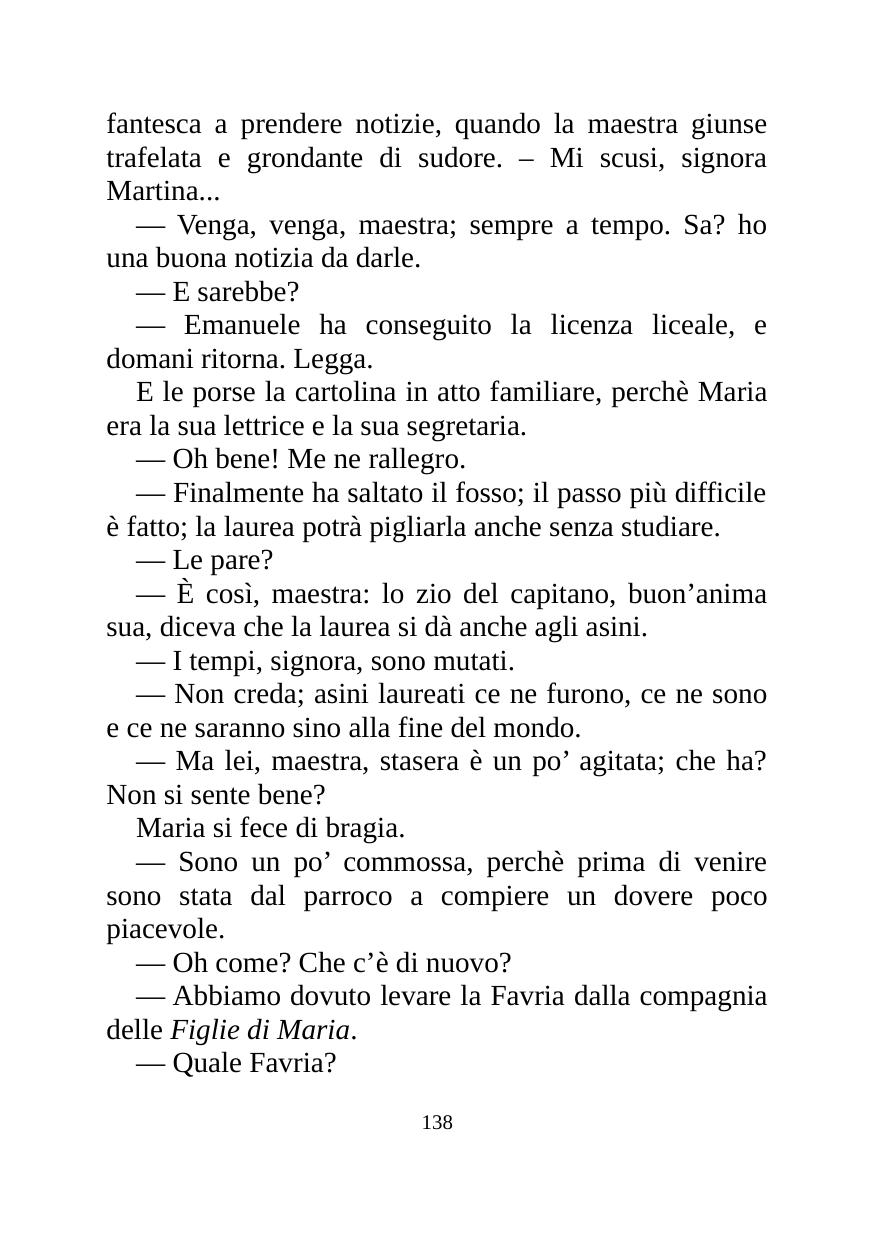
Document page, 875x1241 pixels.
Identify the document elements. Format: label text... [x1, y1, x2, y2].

text — Oh come? Che c’è di nuovo? [106, 945, 768, 978]
text — Ma lei, maestra, stasera è un po’ agitata; che ha? Non si sente bene? [106, 743, 768, 811]
text — È così, maestra: lo zio del capitano, buon’anima sua, diceva che la laurea si dà anche agli asini. [106, 576, 768, 643]
text — Sono un po’ commossa, perchè prima di venire sono stata dal parroco a compiere un dovere poco piacevole. [106, 844, 768, 945]
text Maria si fece di bragia. [106, 811, 768, 844]
text fantesca a prendere notizie, quando la maestra giunse trafelata e grondante di sudore. – Mi scusi, signora Martina... [106, 106, 768, 207]
text — I tempi, signora, sono mutati. [106, 643, 768, 676]
text — Finalmente ha saltato il fosso; il passo più difficile è fatto; la laurea potrà pigliarla anche senza studiare. [106, 475, 768, 542]
text — Emanuele ha conseguito la licenza liceale, e domani ritorna. Legga. [106, 307, 768, 374]
text — Le pare? [106, 542, 768, 576]
text — Abbiamo dovuto levare la Favria dalla compagnia delle Figlie di Maria. [106, 978, 768, 1045]
text — Oh bene! Me ne rallegro. [106, 442, 768, 475]
text — E sarebbe? [106, 274, 768, 307]
text — Quale Favria? [106, 1045, 768, 1079]
text E le porse la cartolina in atto familiare, perchè Maria era la sua lettrice e la sua segretaria. [106, 374, 768, 442]
text — Venga, venga, maestra; sempre a tempo. Sa? ho una buona notizia da darle. [106, 207, 768, 274]
text — Non creda; asini laureati ce ne furono, ce ne sono e ce ne saranno sino alla fine del mondo. [106, 676, 768, 743]
